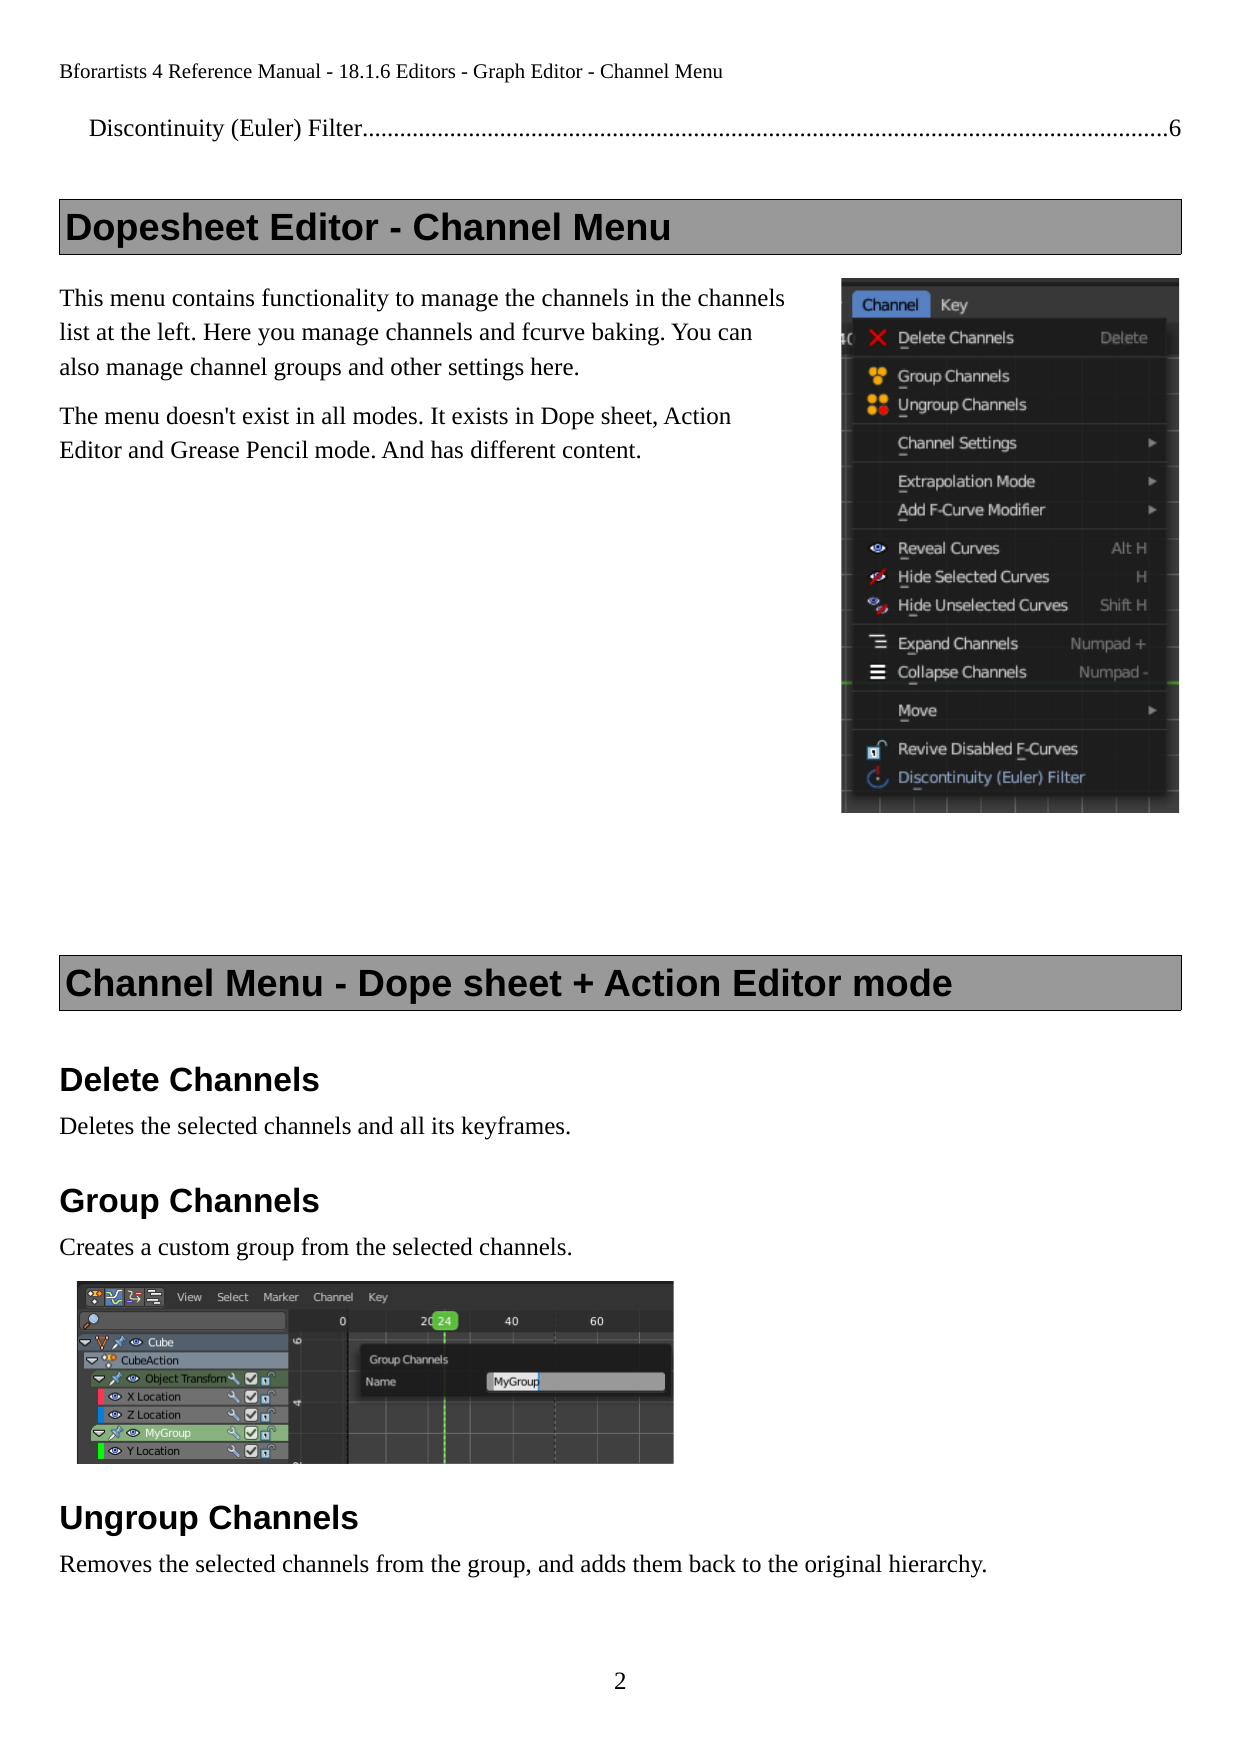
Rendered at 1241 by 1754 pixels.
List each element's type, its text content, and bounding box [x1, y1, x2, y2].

text Creates a custom group from the selected channels. [59, 1232, 1181, 1261]
picture [841, 278, 1180, 813]
text Deletes the selected channels and all its keyframes. [59, 1111, 1181, 1139]
picture [76, 1281, 674, 1464]
table_header Dopesheet Editor - Channel Menu [60, 200, 1181, 254]
subtitle Delete Channels [59, 1060, 1181, 1098]
subtitle Ungroup Channels [59, 1498, 1181, 1537]
text Discontinuity (Euler) Filter 6 [88, 113, 1181, 141]
table_header Channel Menu - Dope sheet + Action Editor mode [60, 956, 1181, 1010]
text The menu doesn't exist in all modes. It exists in Dope sheet, Action Editor and Grease Pencil mode. And has different content. [59, 401, 841, 464]
text This menu contains functionality to manage the channels in the channels list at the left. Here you manage channels and fcurve baking. You can also manage channel groups and other settings here. [59, 283, 841, 381]
text Removes the selected channels from the group, and adds them back to the original hierarchy. [59, 1549, 1181, 1578]
subtitle Group Channels [59, 1181, 1181, 1219]
